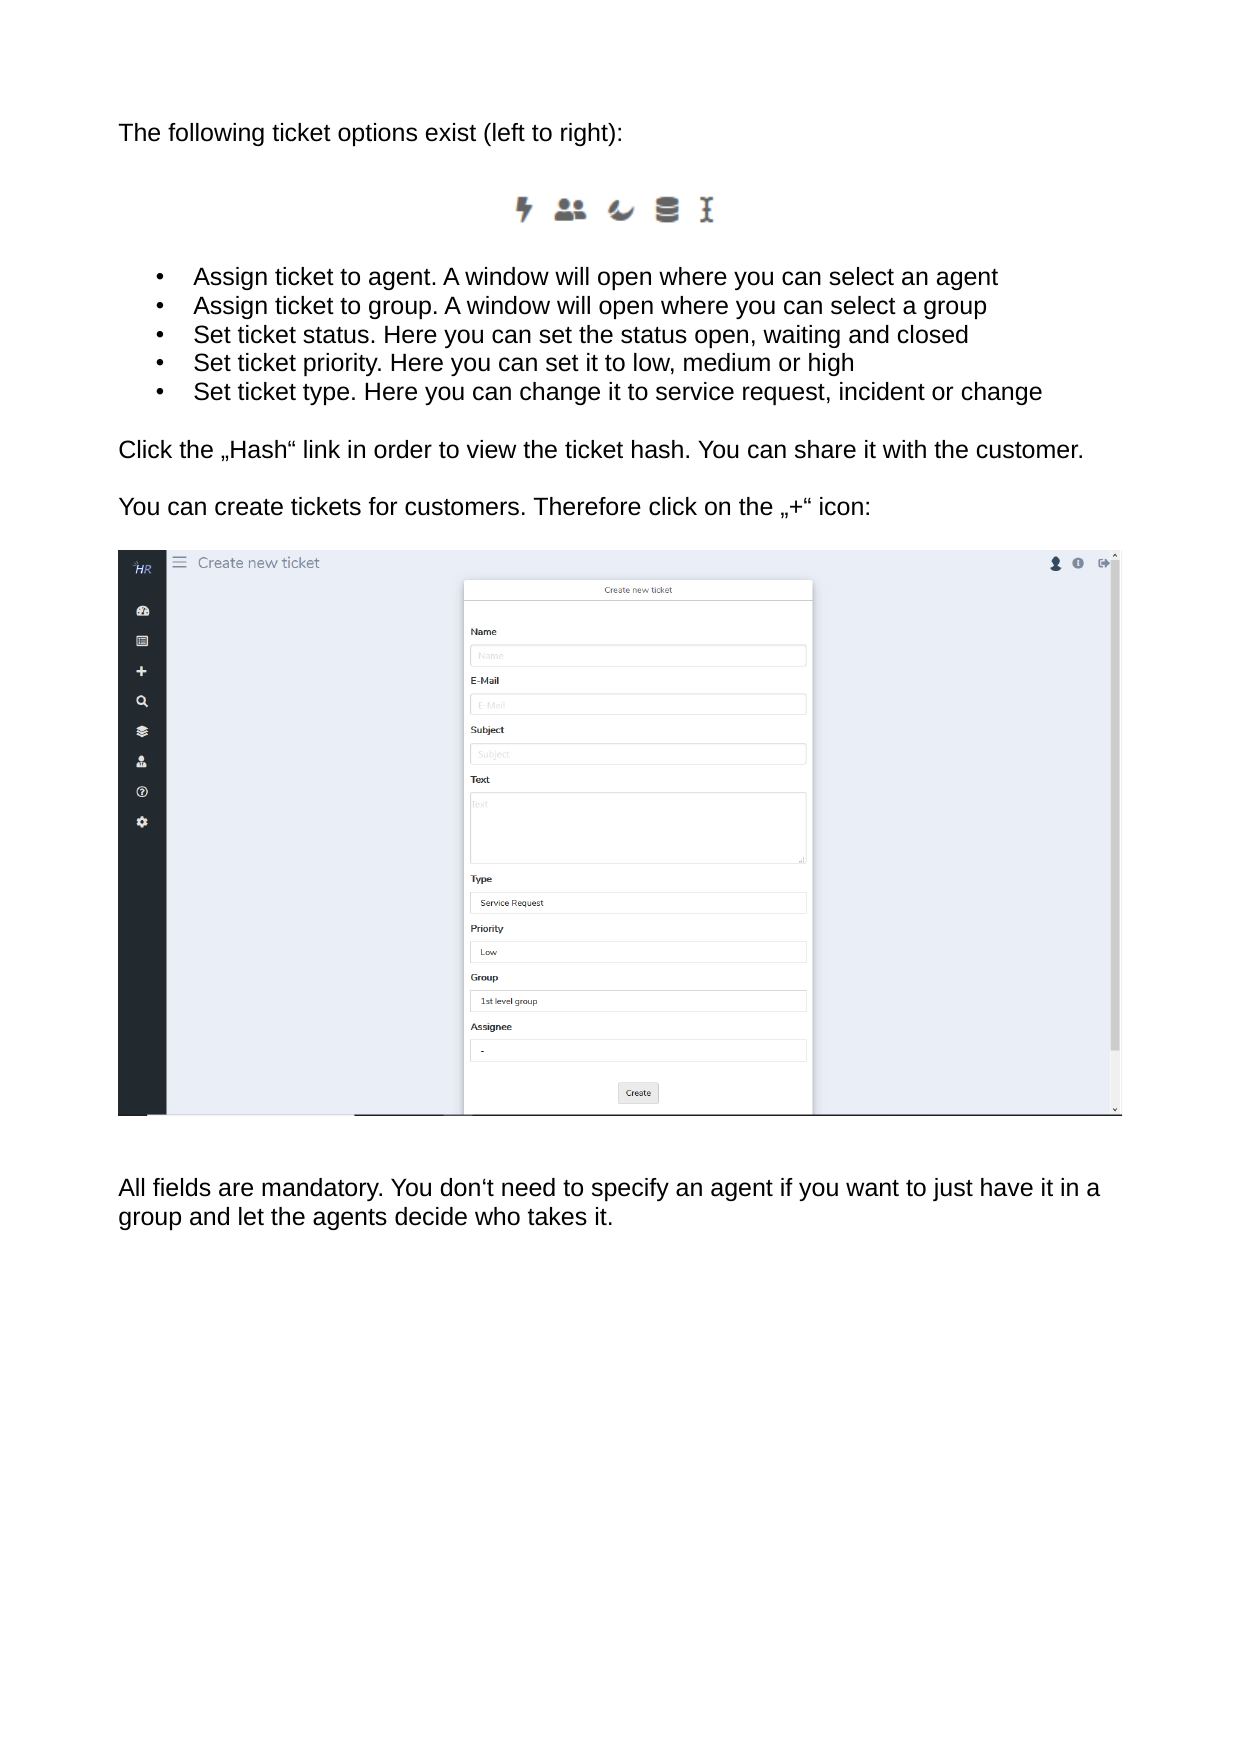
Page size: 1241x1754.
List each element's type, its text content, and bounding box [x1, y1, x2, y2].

list Set ticket type. Here you can change it to service request, incident or change [156, 377, 1122, 406]
text Click the „Hash“ link in order to view the ticket hash. You can share it with the customer. [118, 435, 1122, 464]
list Set ticket status. Here you can set the status open, waiting and closed [156, 319, 1122, 348]
picture [118, 550, 1123, 1116]
list Assign ticket to group. A window will open where you can select a group [156, 291, 1122, 319]
picture [483, 175, 757, 248]
list Assign ticket to agent. A window will open where you can select an agent [156, 262, 1122, 291]
text All fields are mandatory. You don‘t need to specify an agent if you want to just have it in a group and let the agents decide who takes it. [118, 1173, 1122, 1231]
text The following ticket options exist (left to right): [118, 118, 1122, 147]
list Set ticket priority. Here you can set it to low, medium or high [156, 348, 1122, 377]
text You can create tickets for customers. Therefore click on the „+“ icon: [118, 492, 1122, 521]
